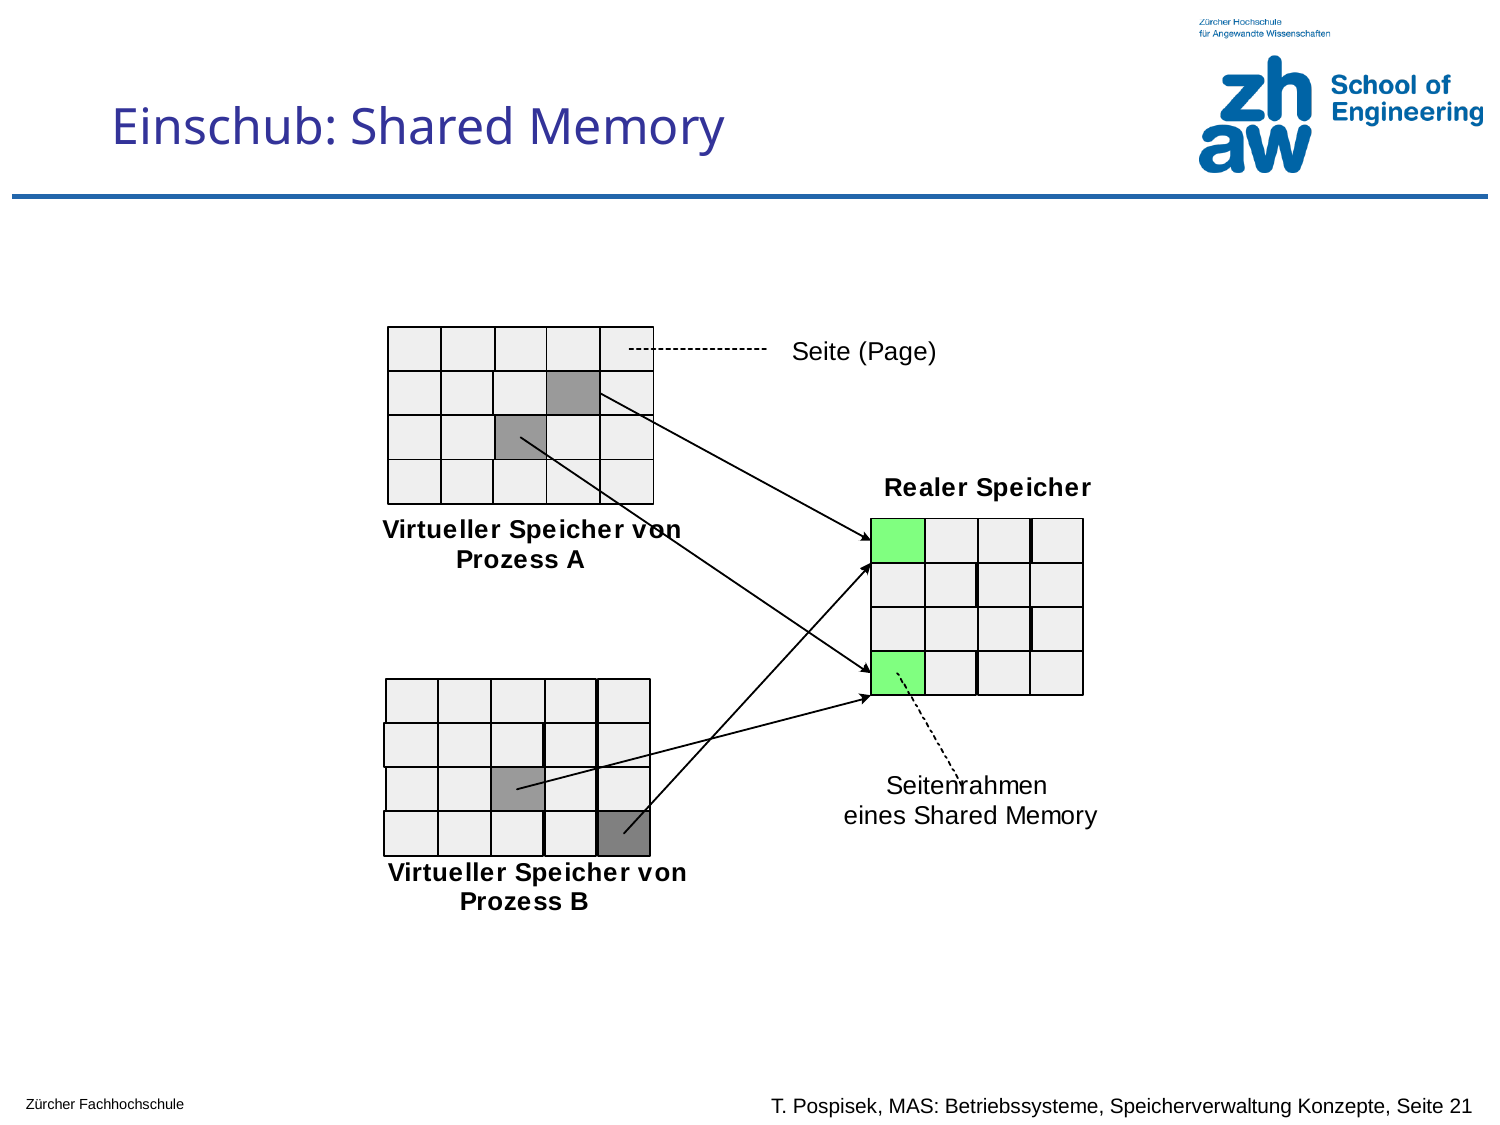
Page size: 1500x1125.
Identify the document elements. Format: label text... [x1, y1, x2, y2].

picture [341, 324, 1157, 923]
title Einschub: Shared Memory [96, 50, 1375, 163]
picture [1199, 19, 1483, 173]
